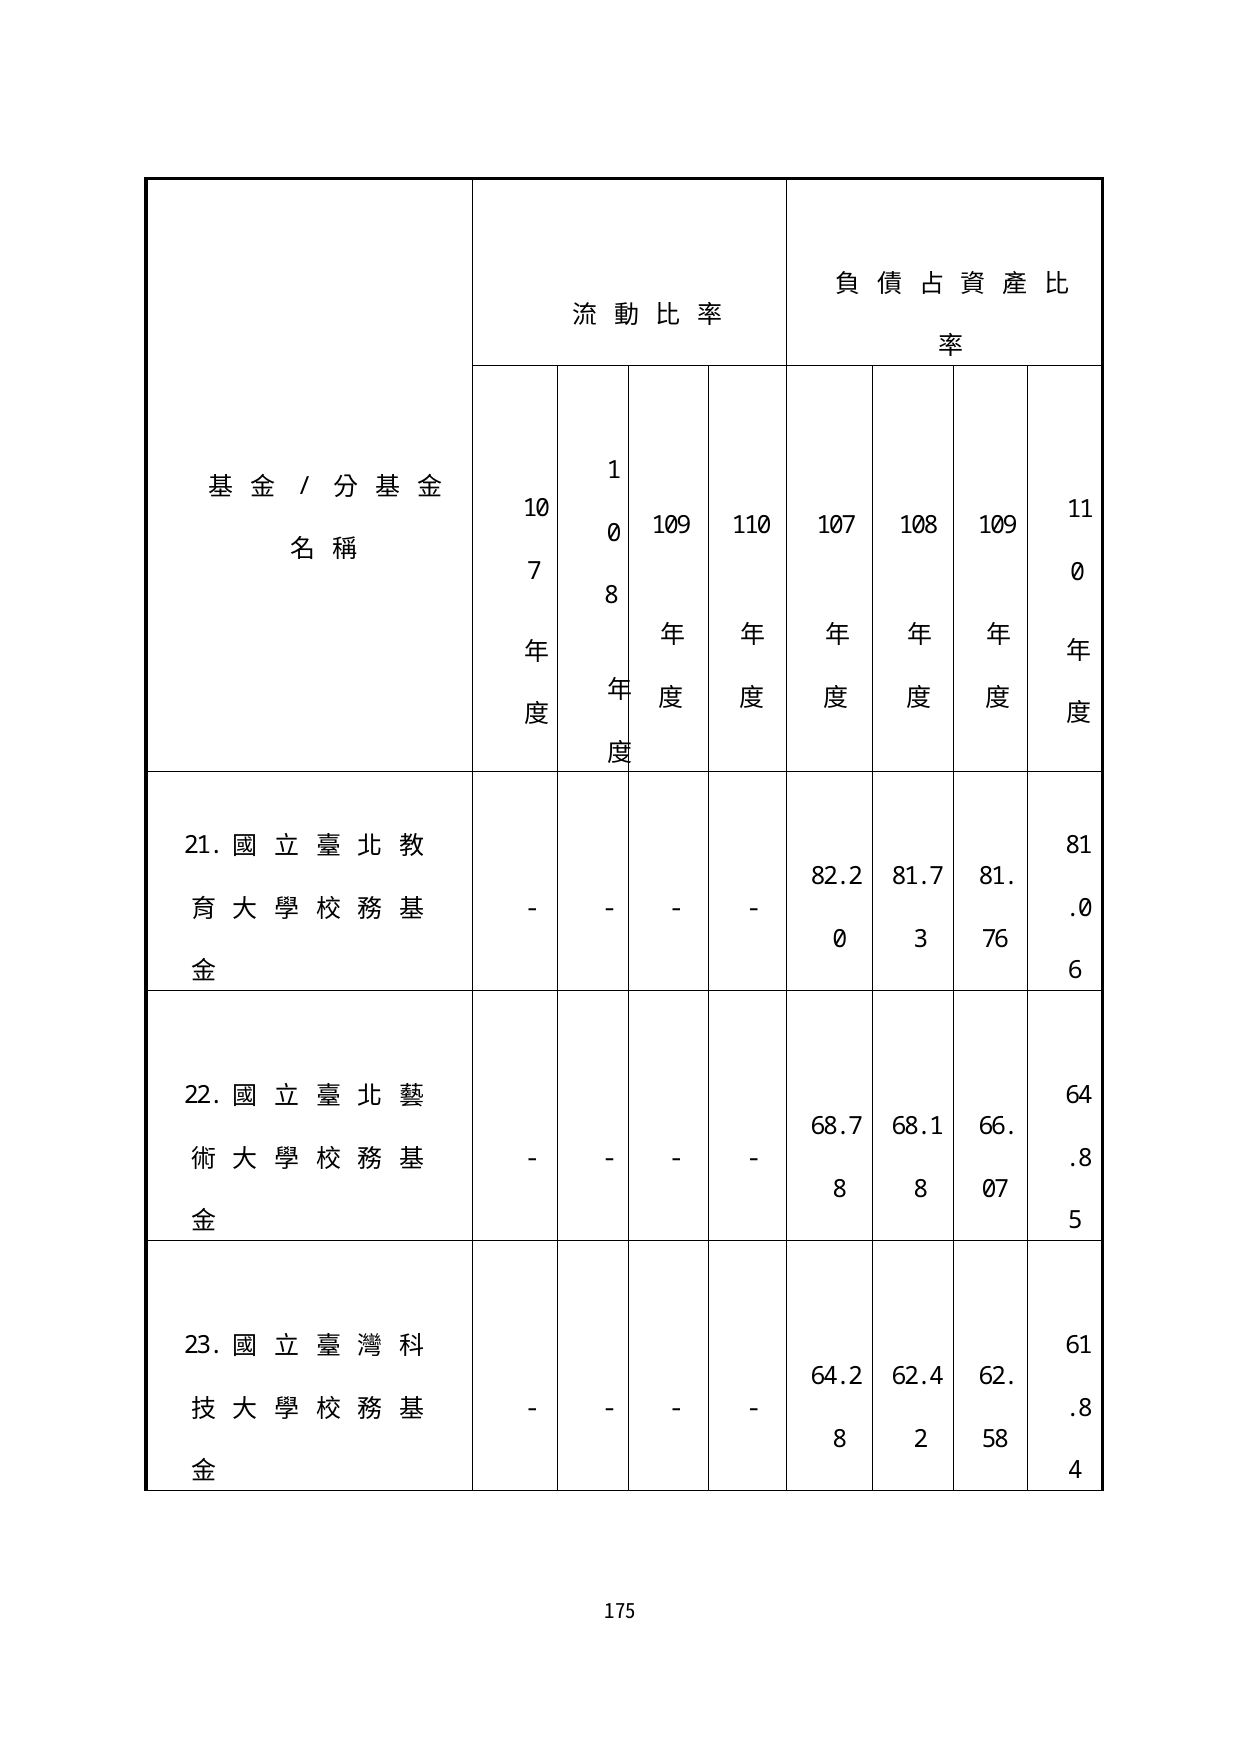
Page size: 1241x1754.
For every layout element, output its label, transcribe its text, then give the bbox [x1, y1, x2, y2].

table_cell 23.國立臺灣科技大學校務基金 [148, 1241, 472, 1490]
table_cell - [629, 772, 708, 990]
table_cell 62.58 [954, 1241, 1027, 1490]
table_cell 109 年度 [954, 366, 1027, 771]
table_cell - [473, 1241, 557, 1490]
table_cell 22.國立臺北藝術大學校務基金 [148, 991, 472, 1240]
table_cell 68.78 [787, 991, 872, 1240]
table_cell - [558, 1241, 628, 1490]
table_cell 21.國立臺北教育大學校務基金 [148, 772, 472, 990]
table_cell 108 年度 [873, 366, 953, 771]
table_cell 107 年度 [473, 366, 557, 771]
table_header 基金/分基金名稱 [148, 180, 472, 771]
table_cell 66.07 [954, 991, 1027, 1240]
table_cell - [473, 772, 557, 990]
table_cell - [709, 772, 786, 990]
table_cell - [709, 991, 786, 1240]
table_cell 110 年度 [1028, 366, 1101, 771]
table_cell - [558, 991, 628, 1240]
table_cell - [709, 1241, 786, 1490]
table_cell 81.73 [873, 772, 953, 990]
table_cell 64.85 [1028, 991, 1101, 1240]
table_cell 81.06 [1028, 772, 1101, 990]
table_cell 64.28 [787, 1241, 872, 1490]
table_cell 110 年度 [709, 366, 786, 771]
table_cell 62.42 [873, 1241, 953, 1490]
table_cell - [629, 1241, 708, 1490]
table_cell 108 年度 [558, 366, 628, 771]
table_cell 82.20 [787, 772, 872, 990]
table_header 流動比率 [473, 180, 786, 365]
table_cell 61.84 [1028, 1241, 1101, 1490]
table_cell 81.76 [954, 772, 1027, 990]
table_cell - [473, 991, 557, 1240]
table_header 負債占資產比率 [787, 180, 1101, 365]
table_cell - [629, 991, 708, 1240]
table_cell 107 年度 [787, 366, 872, 771]
table_cell - [558, 772, 628, 990]
table_cell 68.18 [873, 991, 953, 1240]
table_cell 109 年度 [629, 366, 708, 771]
